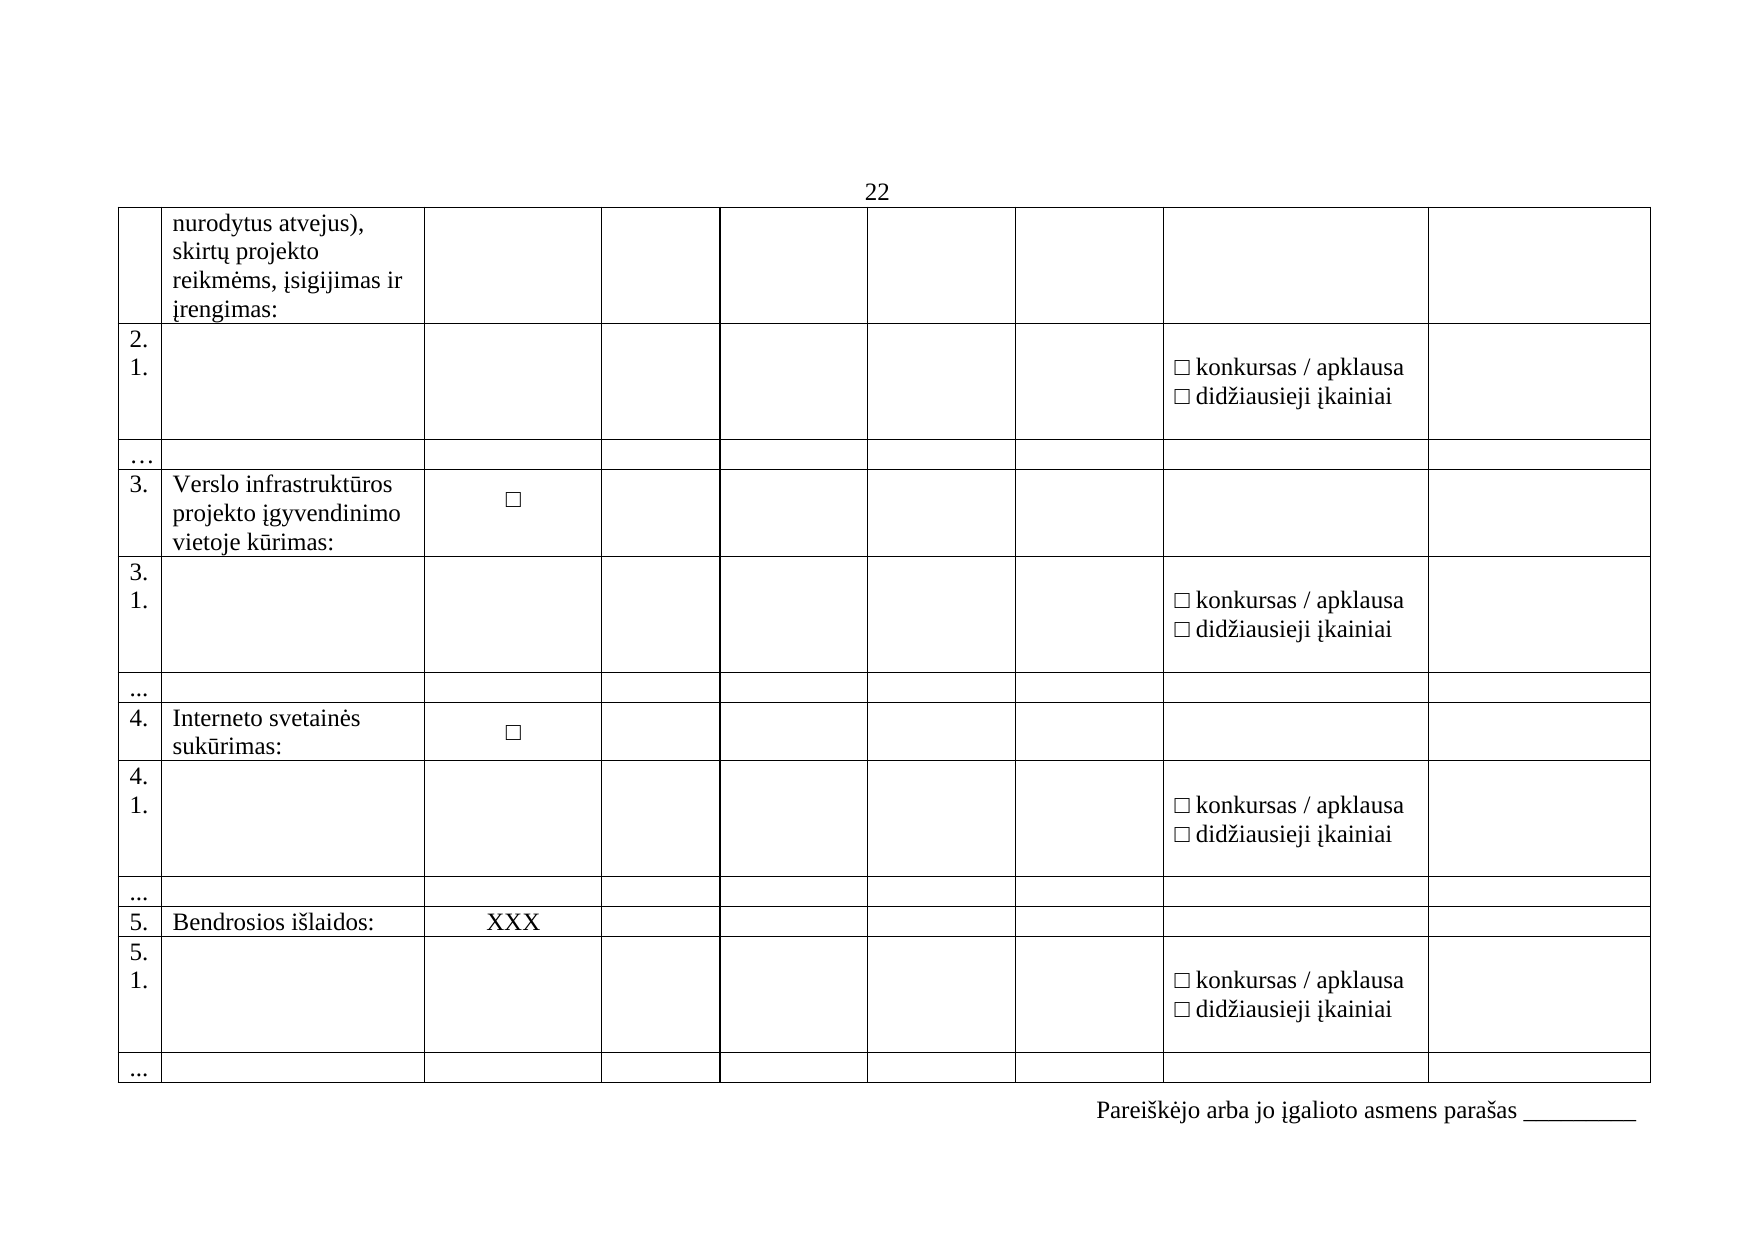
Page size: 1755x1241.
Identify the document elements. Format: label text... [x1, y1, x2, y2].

table_cell [1164, 673, 1428, 702]
table_cell □ [425, 470, 601, 556]
table_cell [721, 673, 867, 702]
table_cell [602, 673, 719, 702]
table_cell 3. [119, 470, 161, 556]
table_cell [721, 324, 867, 439]
table_cell [1429, 937, 1650, 1052]
table_cell [425, 1053, 601, 1082]
table_cell [1429, 877, 1650, 906]
table_cell [1164, 470, 1428, 556]
table_cell [868, 1053, 1015, 1082]
table_cell □ konkursas / apklausa □ didžiausieji įkainiai [1164, 324, 1428, 439]
table_cell [1016, 208, 1163, 323]
table_cell [1429, 324, 1650, 439]
table_cell [1016, 703, 1163, 760]
table_cell [1429, 208, 1650, 323]
table_cell [425, 208, 601, 323]
table_cell ... [119, 877, 161, 906]
table_cell [602, 440, 719, 468]
table_cell □ [425, 703, 601, 760]
table_cell [868, 937, 1015, 1052]
table_cell 5.1. [119, 937, 161, 1052]
table_cell [602, 703, 719, 760]
table_cell [721, 761, 867, 876]
table_cell [1429, 557, 1650, 672]
table_cell [602, 557, 719, 672]
table_cell Verslo infrastruktūros projekto įgyvendinimo vietoje kūrimas: [162, 470, 424, 556]
table_cell [1016, 470, 1163, 556]
table_cell [1016, 877, 1163, 906]
table_cell [868, 470, 1015, 556]
table_cell [1429, 470, 1650, 556]
table_cell [721, 877, 867, 906]
table_cell [425, 877, 601, 906]
table_cell [868, 673, 1015, 702]
table_cell [119, 208, 161, 323]
table_cell 4.1. [119, 761, 161, 876]
table_cell [721, 470, 867, 556]
table_cell [162, 937, 424, 1052]
table_cell [602, 877, 719, 906]
table_cell nurodytus atvejus), skirtų projekto reikmėms, įsigijimas ir įrengimas: [162, 208, 424, 323]
table_cell [602, 937, 719, 1052]
table_cell [868, 703, 1015, 760]
table_cell [1016, 907, 1163, 936]
table_cell [425, 673, 601, 702]
table_cell [162, 761, 424, 876]
table_cell [1016, 324, 1163, 439]
table_cell Bendrosios išlaidos: [162, 907, 424, 936]
table_cell [721, 703, 867, 760]
table_cell [1164, 440, 1428, 468]
table_cell [602, 1053, 719, 1082]
table_cell □ konkursas / apklausa □ didžiausieji įkainiai [1164, 761, 1428, 876]
table_cell … [119, 440, 161, 468]
table_cell [1016, 440, 1163, 468]
table_cell 2.1. [119, 324, 161, 439]
table_cell 4. [119, 703, 161, 760]
table_cell [602, 208, 719, 323]
table_cell [162, 877, 424, 906]
table_cell [1016, 937, 1163, 1052]
table_cell 3.1. [119, 557, 161, 672]
table_cell [721, 208, 867, 323]
table_cell ... [119, 1053, 161, 1082]
table_cell [868, 324, 1015, 439]
table_cell [425, 557, 601, 672]
table_cell [162, 557, 424, 672]
table_cell [868, 761, 1015, 876]
table_cell ... [119, 673, 161, 702]
table_cell [1164, 208, 1428, 323]
table_cell [1429, 673, 1650, 702]
table_cell [1164, 1053, 1428, 1082]
table_cell [1429, 440, 1650, 468]
table_cell [162, 673, 424, 702]
table_cell □ konkursas / apklausa □ didžiausieji įkainiai [1164, 937, 1428, 1052]
table_cell [162, 440, 424, 468]
table_cell 5. [119, 907, 161, 936]
table_cell [868, 557, 1015, 672]
table_cell [1164, 877, 1428, 906]
table_cell [425, 440, 601, 468]
table_cell [425, 761, 601, 876]
table_cell [721, 937, 867, 1052]
table_cell [721, 1053, 867, 1082]
table_cell [1164, 703, 1428, 760]
table_cell [602, 907, 719, 936]
table_cell [1429, 761, 1650, 876]
table_cell [1164, 907, 1428, 936]
table_cell XXX [425, 907, 601, 936]
table_cell Interneto svetainės sukūrimas: [162, 703, 424, 760]
table_cell [1016, 673, 1163, 702]
table_cell [1016, 1053, 1163, 1082]
table_cell [868, 877, 1015, 906]
table_cell [162, 324, 424, 439]
table_cell [602, 324, 719, 439]
table_cell [425, 937, 601, 1052]
table_cell [602, 470, 719, 556]
table_cell [721, 907, 867, 936]
table_cell [868, 440, 1015, 468]
table_cell [1429, 907, 1650, 936]
table_cell [721, 440, 867, 468]
table_cell □ konkursas / apklausa □ didžiausieji įkainiai [1164, 557, 1428, 672]
table_cell [1016, 761, 1163, 876]
table_cell [868, 907, 1015, 936]
table_cell [1429, 703, 1650, 760]
table_cell [721, 557, 867, 672]
table_cell [1429, 1053, 1650, 1082]
table_cell [868, 208, 1015, 323]
table_cell [162, 1053, 424, 1082]
table_cell [425, 324, 601, 439]
table_cell [1016, 557, 1163, 672]
table_cell [602, 761, 719, 876]
